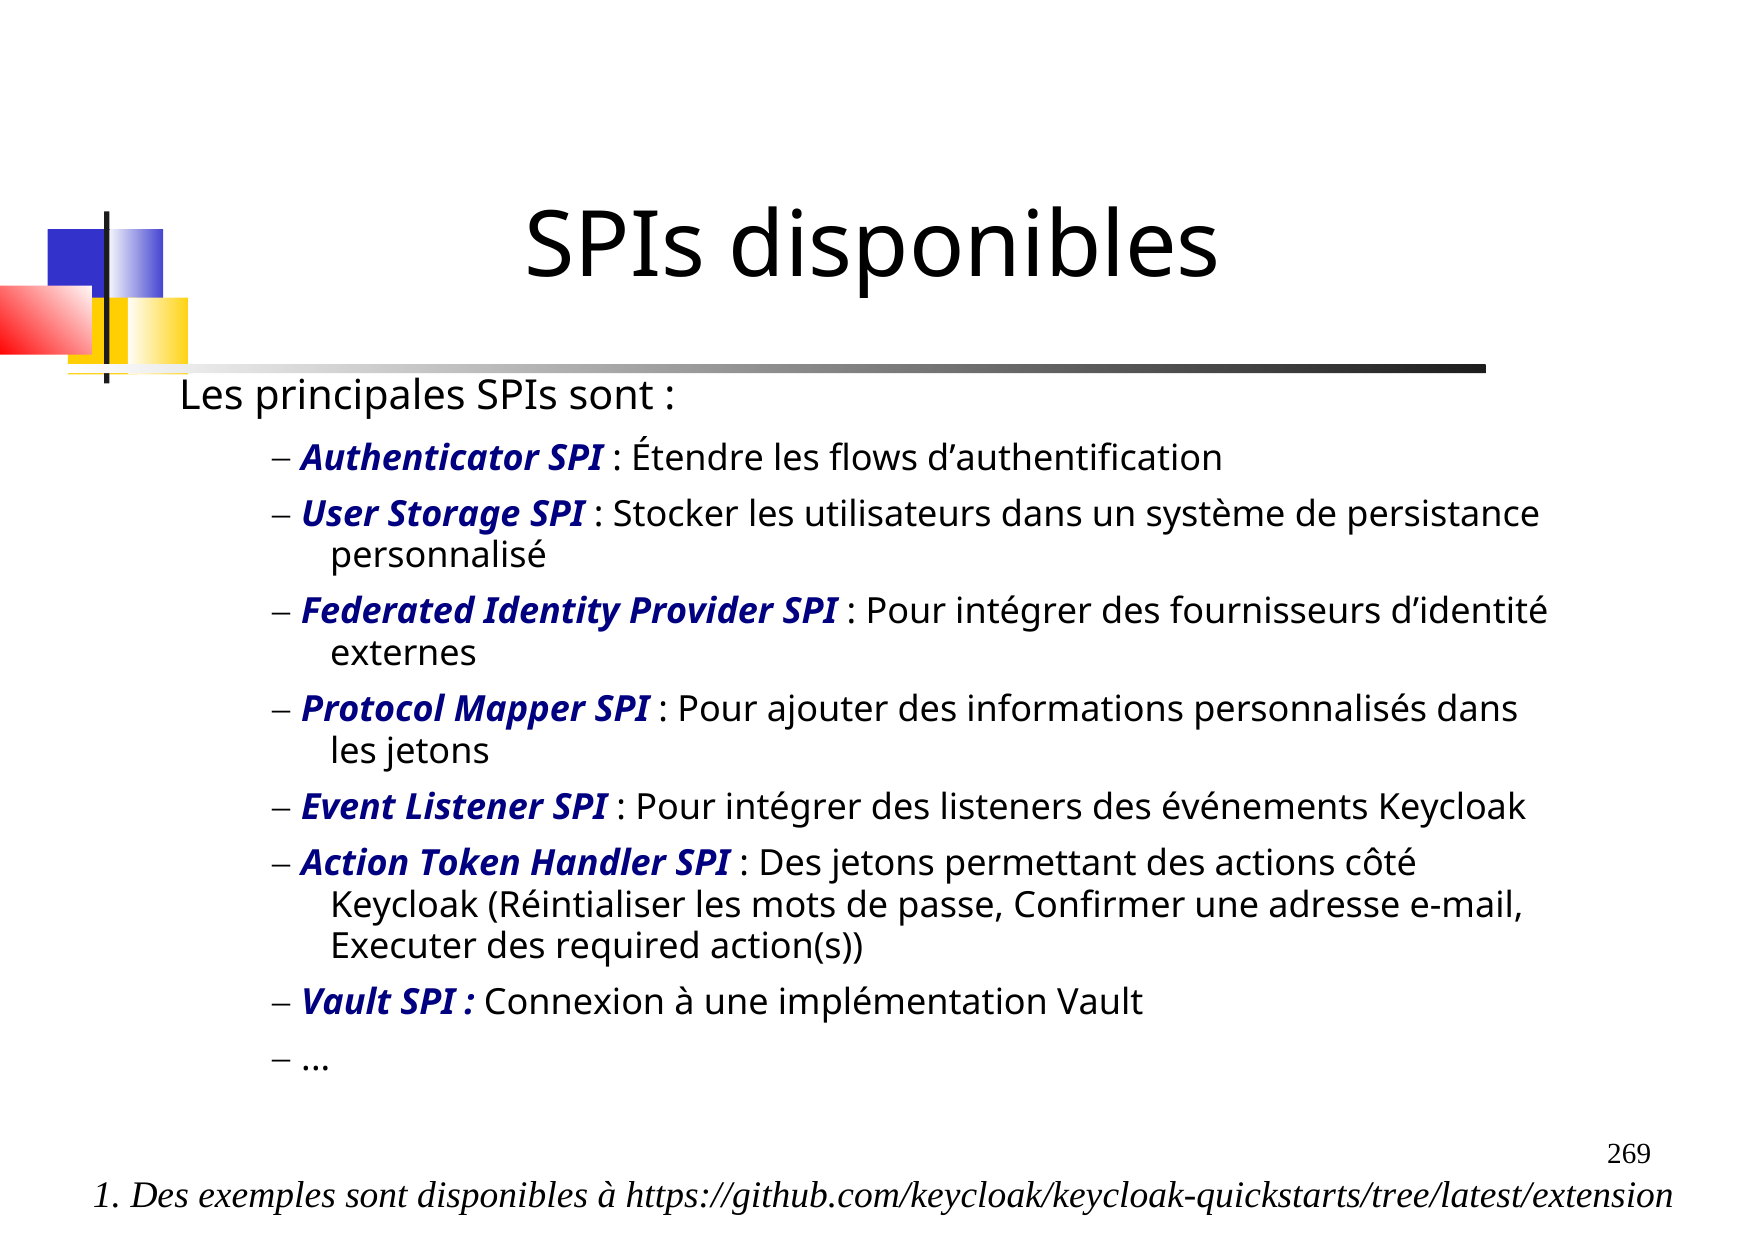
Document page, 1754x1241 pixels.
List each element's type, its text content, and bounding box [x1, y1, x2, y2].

text_box 1. Des exemples sont disponibles à https://github.com/keycloak/keycloak-quickstarts/tree/latest/extension [78, 1165, 1692, 1224]
list Les principales SPIs sont : Authenticator SPI : Étendre les flows d’authentification User Storage SPI : Stocker les utilisateurs dans un système de persistance personnalisé Federated Identity Provider SPI : Pour intégrer des fournisseurs d’identité externes Protocol Mapper SPI : Pour ajouter des informations personnalisés dans les jetons Event Listener SPI : Pour intégrer des listeners des événements Keycloak Action Token Handler SPI : Des jetons permettant des actions côté Keycloak (Réintialiser les mots de passe, Confirmer une adresse e-mail, Executer des required action(s)) Vault SPI : Connexion à une implémentation Vault ... [179, 371, 1567, 1091]
title SPIs disponibles [179, 139, 1567, 351]
